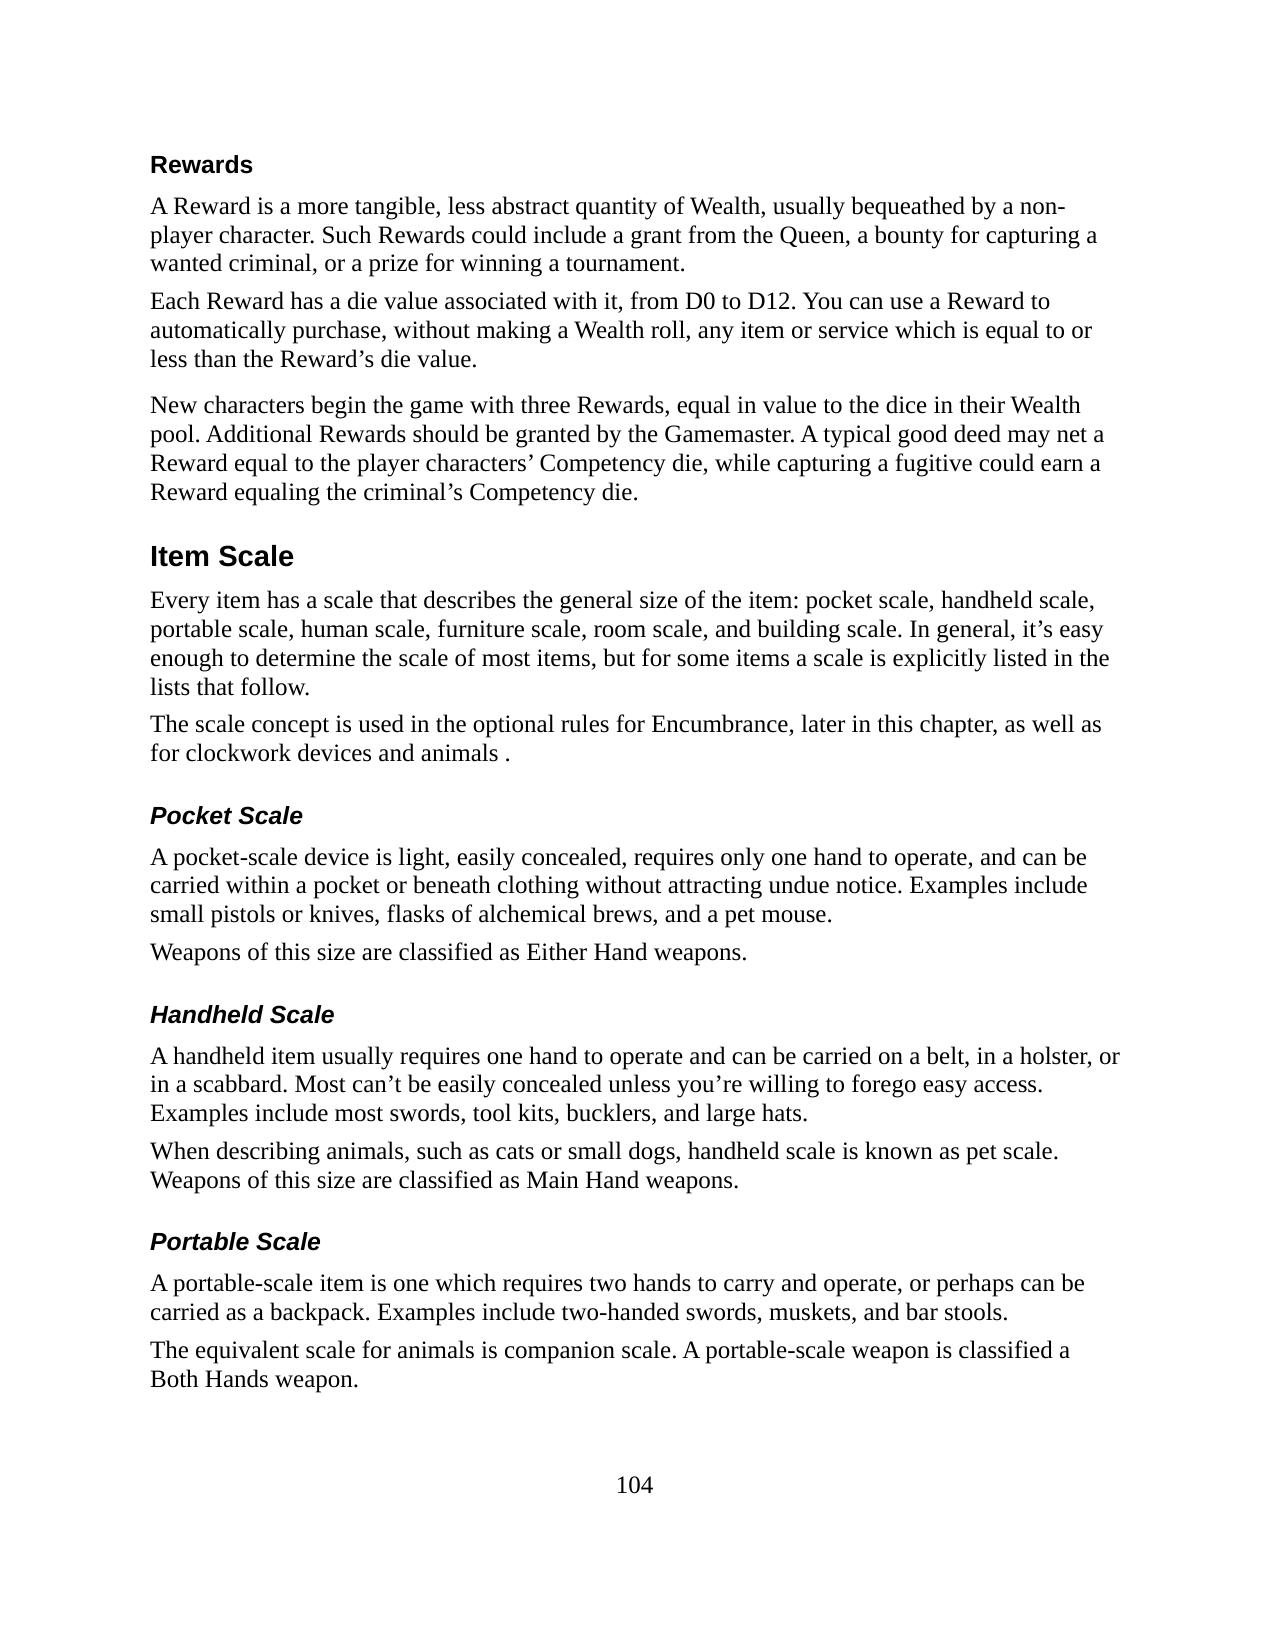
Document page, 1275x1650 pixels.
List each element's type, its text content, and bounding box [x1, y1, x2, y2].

text A Reward is a more tangible, less abstract quantity of Wealth, usually bequeathed by a non-player character. Such Rewards could include a grant from the Queen, a bounty for capturing a wanted criminal, or a prize for winning a tournament. [150, 191, 1125, 277]
subtitle Handheld Scale [150, 1000, 1125, 1028]
text When describing animals, such as cats or small dogs, handheld scale is known as pet scale. Weapons of this size are classified as Main Hand weapons. [150, 1136, 1125, 1193]
text The scale concept is used in the optional rules for Encumbrance, later in this chapter, as well as for clockwork devices and animals . [150, 709, 1125, 767]
subtitle Rewards [150, 150, 1125, 178]
text Weapons of this size are classified as Either Hand weapons. [150, 937, 1125, 966]
text A handheld item usually requires one hand to operate and can be carried on a belt, in a holster, or in a scabbard. Most can’t be easily concealed unless you’re willing to forego easy access. Examples include most swords, tool kits, bucklers, and large hats. [150, 1041, 1125, 1127]
text A portable-scale item is one which requires two hands to carry and operate, or perhaps can be carried as a backpack. Examples include two-handed swords, muskets, and bar stools. [150, 1268, 1125, 1326]
subtitle Item Scale [150, 539, 1125, 573]
text The equivalent scale for animals is companion scale. A portable-scale weapon is classified a Both Hands weapon. [150, 1335, 1125, 1392]
subtitle Portable Scale [150, 1227, 1125, 1256]
text A pocket-scale device is light, easily concealed, requires only one hand to operate, and can be carried within a pocket or beneath clothing without attracting undue notice. Examples include small pistols or knives, flasks of alchemical brews, and a pet mouse. [150, 842, 1125, 928]
subtitle Pocket Scale [150, 801, 1125, 829]
text Every item has a scale that describes the general size of the item: pocket scale, handheld scale, portable scale, human scale, furniture scale, room scale, and building scale. In general, it’s easy enough to determine the scale of most items, but for some items a scale is explicitly listed in the lists that follow. [150, 585, 1125, 700]
text Each Reward has a die value associated with it, from D0 to D12. You can use a Reward to automatically purchase, without making a Wealth roll, any item or service which is equal to or less than the Reward’s die value. [150, 286, 1125, 372]
text New characters begin the game with three Rewards, equal in value to the dice in their Wealth pool. Additional Rewards should be granted by the Gamemaster. A typical good deed may net a Reward equal to the player characters’ Competency die, while capturing a fugitive could earn a Reward equaling the criminal’s Competency die. [150, 390, 1125, 505]
